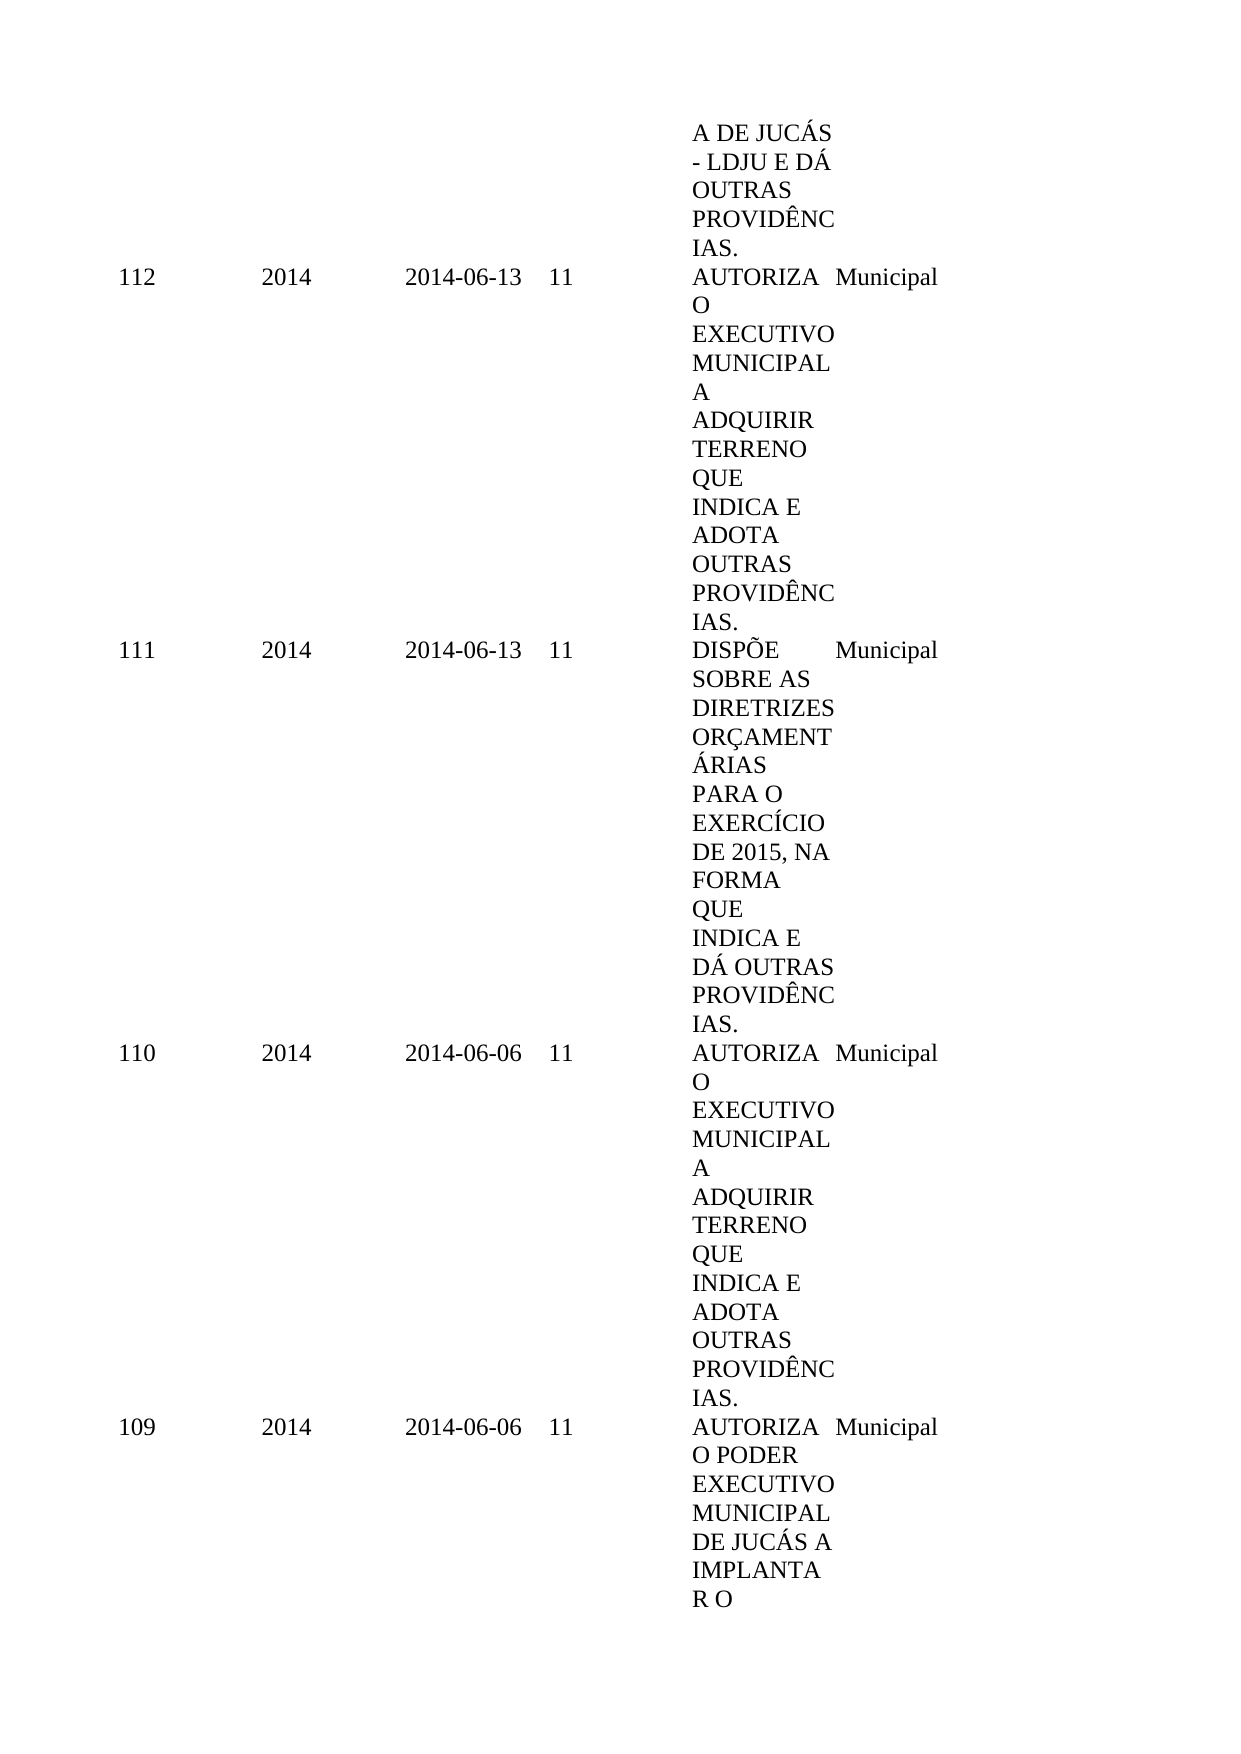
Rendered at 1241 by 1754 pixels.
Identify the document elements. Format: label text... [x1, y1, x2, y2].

table_cell AUTORIZA O EXECUTIVO MUNICIPAL A ADQUIRIR TERRENO QUE INDICA E ADOTA OUTRAS PROVIDÊNCIAS. [692, 1038, 835, 1412]
table_cell 2014 [261, 1412, 405, 1613]
table_cell 109 [118, 1412, 261, 1613]
table_cell Municipal [835, 262, 979, 636]
table_cell [118, 118, 261, 262]
table_cell 2014 [261, 1038, 405, 1412]
table_cell [979, 118, 1122, 262]
table_cell AUTORIZA O PODER EXECUTIVO MUNICIPAL DE JUCÁS A IMPLANTAR O [692, 1412, 835, 1613]
table_cell [261, 118, 405, 262]
table_cell 112 [118, 262, 261, 636]
table_cell Municipal [835, 1038, 979, 1412]
table_cell [835, 118, 979, 262]
table_cell 2014-06-06 [405, 1038, 548, 1412]
table_cell 11 [548, 1412, 692, 1613]
table_cell [979, 1412, 1122, 1613]
table_cell A DE JUCÁS - LDJU E DÁ OUTRAS PROVIDÊNCIAS. [692, 118, 835, 262]
table_cell Municipal [835, 636, 979, 1038]
table_cell 11 [548, 1038, 692, 1412]
table_cell [979, 1038, 1122, 1412]
table_cell 11 [548, 636, 692, 1038]
table_cell 2014 [261, 262, 405, 636]
table_cell 2014 [261, 636, 405, 1038]
table_cell DISPÕE SOBRE AS DIRETRIZES ORÇAMENTÁRIAS PARA O EXERCÍCIO DE 2015, NA FORMA QUE INDICA E DÁ OUTRAS PROVIDÊNCIAS. [692, 636, 835, 1038]
table_cell AUTORIZA O EXECUTIVO MUNICIPAL A ADQUIRIR TERRENO QUE INDICA E ADOTA OUTRAS PROVIDÊNCIAS. [692, 262, 835, 636]
table_cell 111 [118, 636, 261, 1038]
table_cell [405, 118, 548, 262]
table_cell 2014-06-06 [405, 1412, 548, 1613]
table_cell 2014-06-13 [405, 262, 548, 636]
table_cell [979, 262, 1122, 636]
table_cell 110 [118, 1038, 261, 1412]
table_cell [979, 636, 1122, 1038]
table_cell 2014-06-13 [405, 636, 548, 1038]
table_cell [548, 118, 692, 262]
table_cell Municipal [835, 1412, 979, 1613]
table_cell 11 [548, 262, 692, 636]
